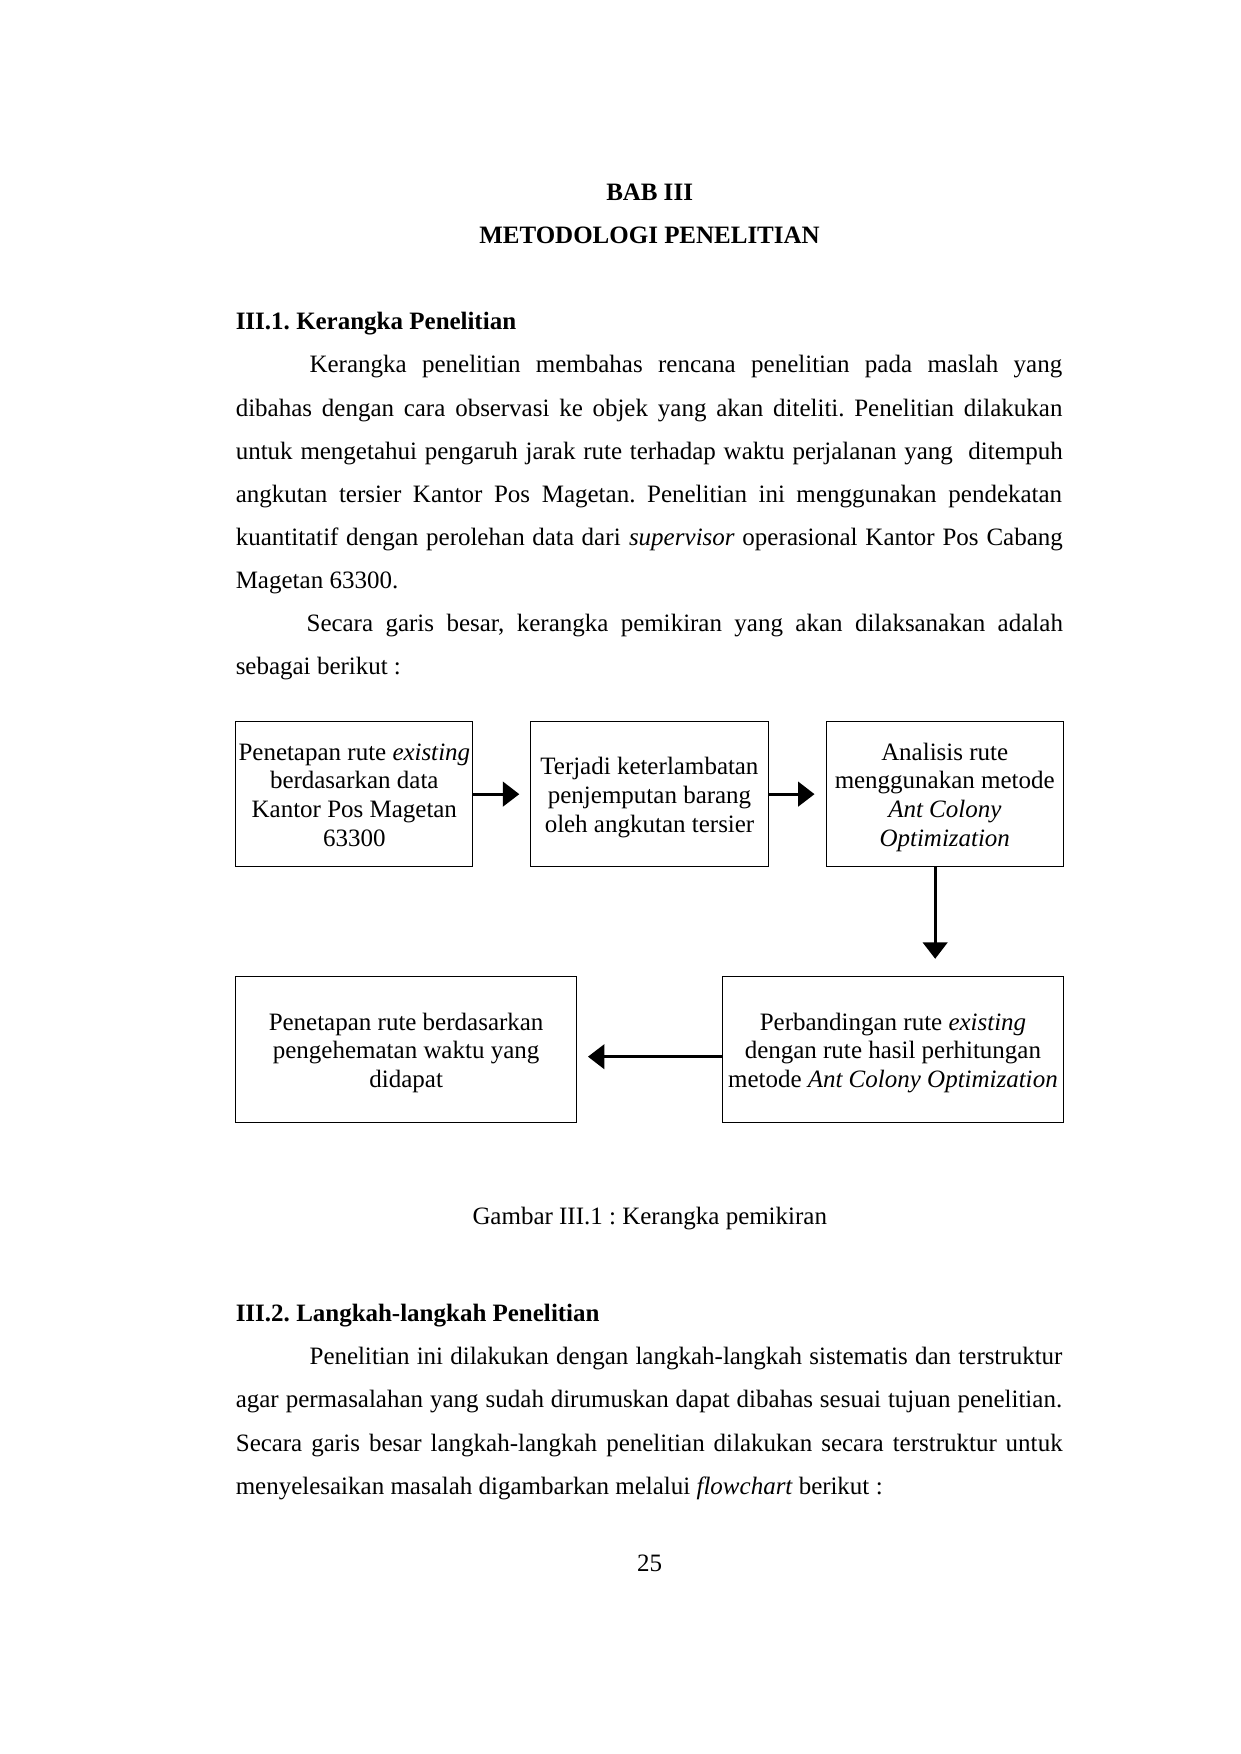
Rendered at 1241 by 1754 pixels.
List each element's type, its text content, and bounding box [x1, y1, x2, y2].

text Penelitian ini dilakukan dengan langkah-langkah sistematis dan terstruktur agar permasalahan yang sudah dirumuskan dapat dibahas sesuai tujuan penelitian. Secara garis besar langkah-langkah penelitian dilakukan secara terstruktur untuk menyelesaikan masalah digambarkan melalui flowchart berikut : [236, 1341, 1063, 1499]
text Secara garis besar, kerangka pemikiran yang akan dilaksanakan adalah sebagai berikut : [236, 608, 1063, 680]
text Kerangka penelitian membahas rencana penelitian pada maslah yang dibahas dengan cara observasi ke objek yang akan diteliti. Penelitian dilakukan untuk mengetahui pengaruh jarak rute terhadap waktu perjalanan yang ditempuh angkutan tersier Kantor Pos Magetan. Penelitian ini menggunakan pendekatan kuantitatif dengan perolehan data dari supervisor operasional Kantor Pos Cabang Magetan 63300. [236, 349, 1063, 594]
subtitle Kerangka penelitian [236, 306, 1063, 335]
text Gambar III.1 : Kerangka pemikiran [236, 1158, 1063, 1230]
subtitle Langkah-langkah penelitian [236, 1298, 1063, 1327]
subtitle METODOLOGI PENELITIAN [236, 177, 1063, 249]
